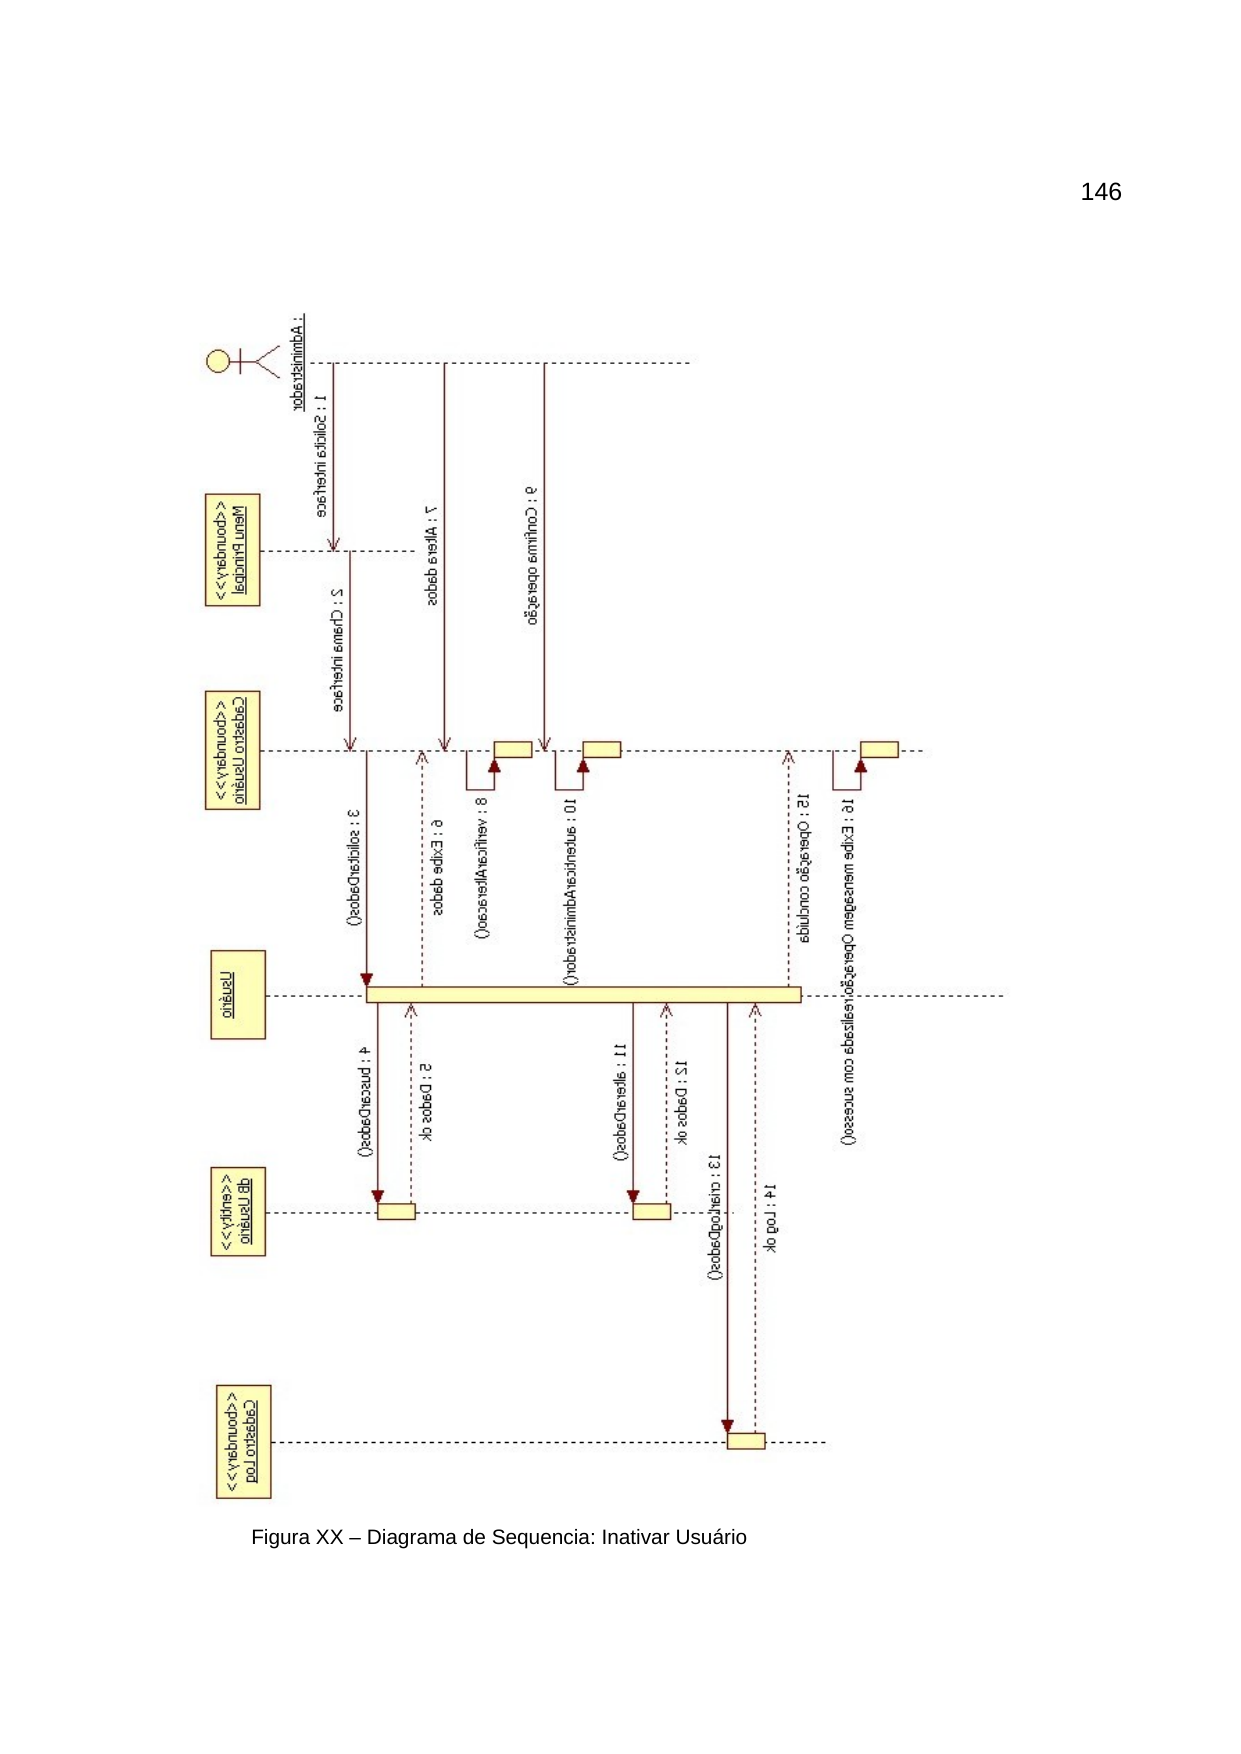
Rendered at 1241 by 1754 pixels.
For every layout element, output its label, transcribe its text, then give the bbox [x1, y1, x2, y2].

text Figura XX – Diagrama de Sequencia: Inativar Usuário [177, 266, 1122, 1549]
picture [177, 281, 1032, 1526]
